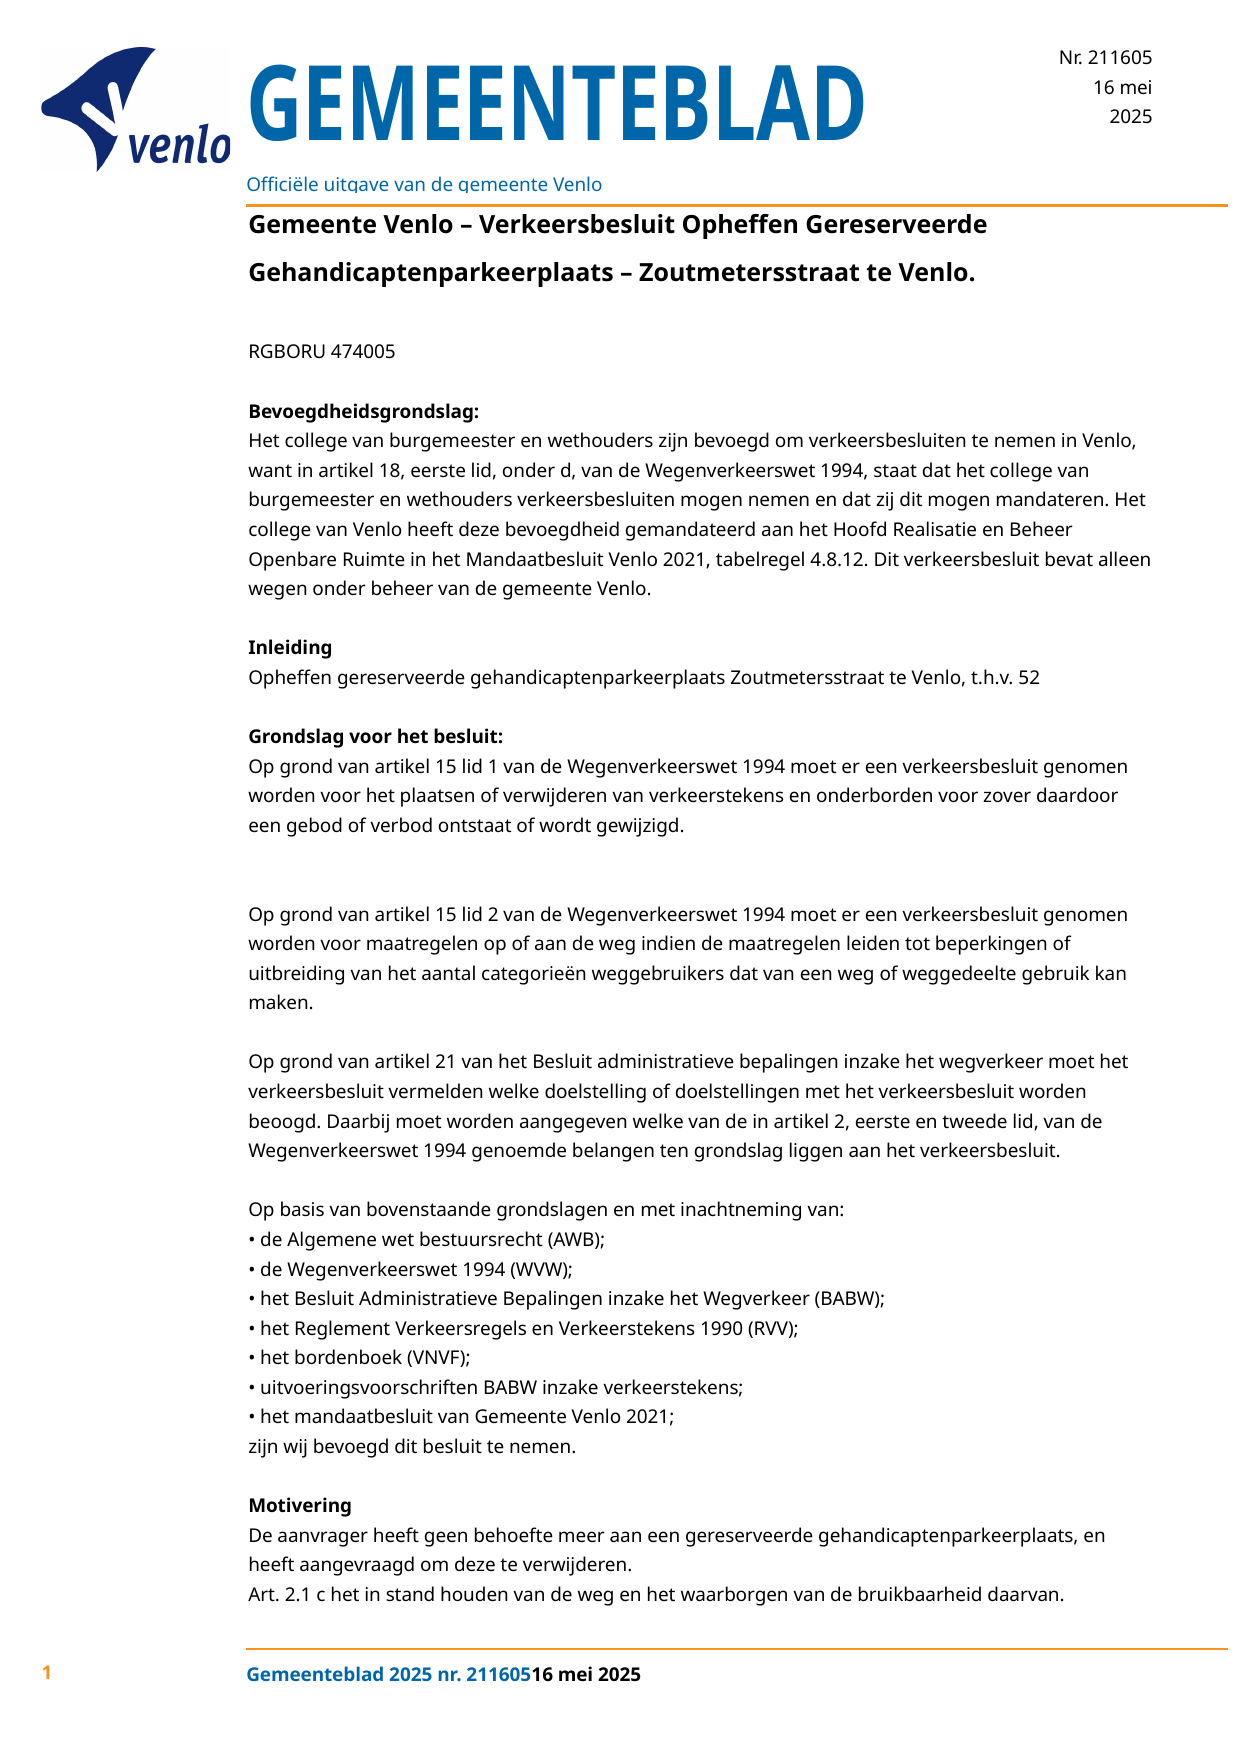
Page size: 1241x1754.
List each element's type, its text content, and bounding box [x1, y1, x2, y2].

text Motivering [248, 1492, 1152, 1518]
text Op grond van artikel 21 van het Besluit administratieve bepalingen inzake het wegverkeer moet het verkeersbesluit vermelden welke doelstelling of doelstellingen met het verkeersbesluit worden beoogd. Daarbij moet worden aangegeven welke van de in artikel 2, eerste en tweede lid, van de Wegenverkeerswet 1994 genoemde belangen ten grondslag liggen aan het verkeersbesluit. [248, 1049, 1152, 1163]
text Inleiding [248, 634, 1152, 660]
text RGBORU 474005 [248, 339, 1152, 364]
text De aanvrager heeft geen behoefte meer aan een gereserveerde gehandicaptenparkeerplaats, en heeft aangevraagd om deze te verwijderen. [248, 1522, 1152, 1577]
text • het Besluit Administratieve Bepalingen inzake het Wegverkeer (BABW); [248, 1285, 1152, 1311]
text Grondslag voor het besluit: [248, 723, 1152, 749]
text Op basis van bovenstaande grondslagen en met inachtneming van: [248, 1197, 1152, 1222]
text Het college van burgemeester en wethouders zijn bevoegd om verkeersbesluiten te nemen in Venlo, want in artikel 18, eerste lid, onder d, van de Wegenverkeerswet 1994, staat dat het college van burgemeester en wethouders verkeersbesluiten mogen nemen en dat zij dit mogen mandateren. Het college van Venlo heeft deze bevoegdheid gemandateerd aan het Hoofd Realisatie en Beheer Openbare Ruimte in het Mandaatbesluit Venlo 2021, tabelregel 4.8.12. Dit verkeersbesluit bevat alleen wegen onder beheer van de gemeente Venlo. [248, 427, 1152, 601]
text • de Algemene wet bestuursrecht (AWB); [248, 1226, 1152, 1252]
text Op grond van artikel 15 lid 2 van de Wegenverkeerswet 1994 moet er een verkeersbesluit genomen worden voor maatregelen op of aan de weg indien de maatregelen leiden tot beperkingen of uitbreiding van het aantal categorieën weggebruikers dat van een weg of weggedeelte gebruik kan maken. [248, 901, 1152, 1015]
text • het bordenboek (VNVF); [248, 1344, 1152, 1370]
text Bevoegdheidsgrondslag: [248, 398, 1152, 423]
text • uitvoeringsvoorschriften BABW inzake verkeerstekens; [248, 1374, 1152, 1400]
text • de Wegenverkeerswet 1994 (WVW); [248, 1256, 1152, 1281]
picture [41, 47, 231, 172]
text • het mandaatbesluit van Gemeente Venlo 2021; [248, 1404, 1152, 1429]
text Opheffen gereserveerde gehandicaptenparkeerplaats Zoutmetersstraat te Venlo, t.h.v. 52 [248, 664, 1152, 690]
text zijn wij bevoegd dit besluit te nemen. [248, 1433, 1152, 1459]
text Op grond van artikel 15 lid 1 van de Wegenverkeerswet 1994 moet er een verkeersbesluit genomen worden voor het plaatsen of verwijderen van verkeerstekens en onderborden voor zover daardoor een gebod of verbod ontstaat of wordt gewijzigd. [248, 753, 1152, 838]
text Art. 2.1 c het in stand houden van de weg en het waarborgen van de bruikbaarheid daarvan. [248, 1581, 1152, 1607]
text Gemeente Venlo – Verkeersbesluit Opheffen Gereserveerde Gehandicaptenparkeerplaats – Zoutmetersstraat te Venlo. [248, 207, 1152, 288]
text • het Reglement Verkeersregels en Verkeerstekens 1990 (RVV); [248, 1315, 1152, 1341]
